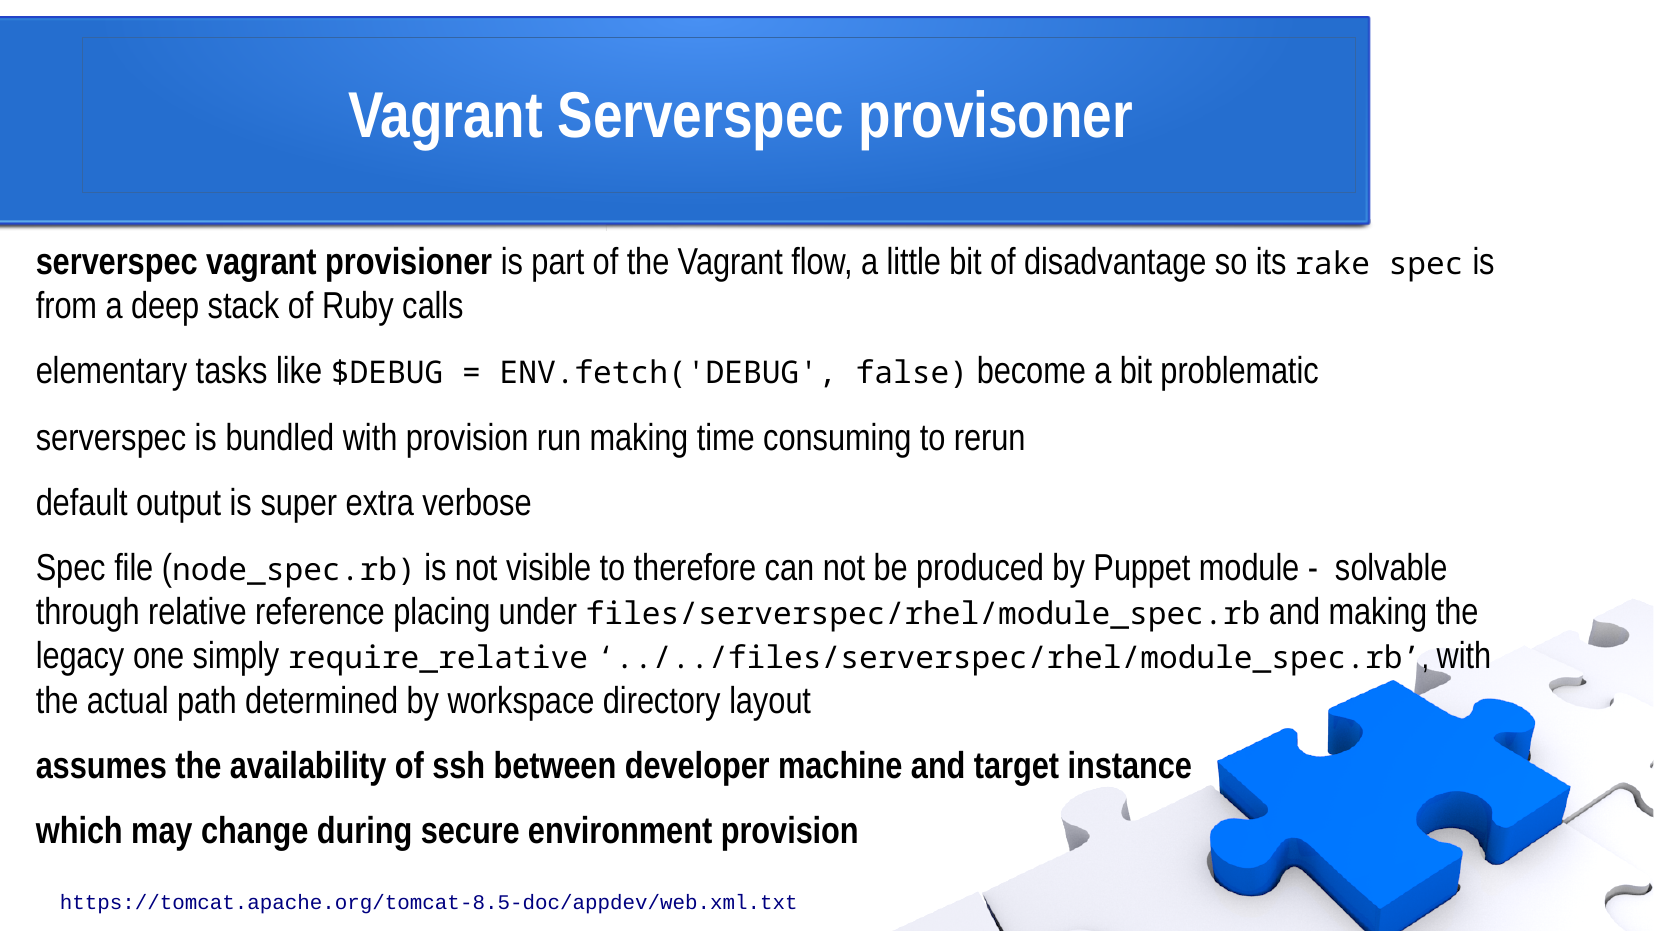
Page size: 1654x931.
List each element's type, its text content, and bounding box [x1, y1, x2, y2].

title Vagrant Serverspec provisoner [82, 37, 1356, 193]
picture [872, 491, 1654, 931]
text_box https://tomcat.apache.org/tomcat-8.5-doc/appdev/web.xml.txt [45, 885, 961, 924]
picture [0, 16, 1375, 231]
list serverspec vagrant provisioner is part of the Vagrant flow, a little bit of disadvantage so its rake spec is from a deep stack of Ruby calls elementary tasks like $DEBUG = ENV.fetch('DEBUG', false) become a bit problematic serverspec is bundled with provision run making time consuming to rerun default output is super extra verbose Spec file (node_spec.rb) is not visible to therefore can not be produced by Puppet module - solvable through relative reference placing under files/serverspec/rhel/module_spec.rb and making the legacy one simply require_relative ‘../../files/serverspec/rhel/module_spec.rb’, with the actual path determined by workspace directory layout assumes the availability of ssh between developer machine and target instance which may change during secure environment provision [35, 239, 1521, 871]
